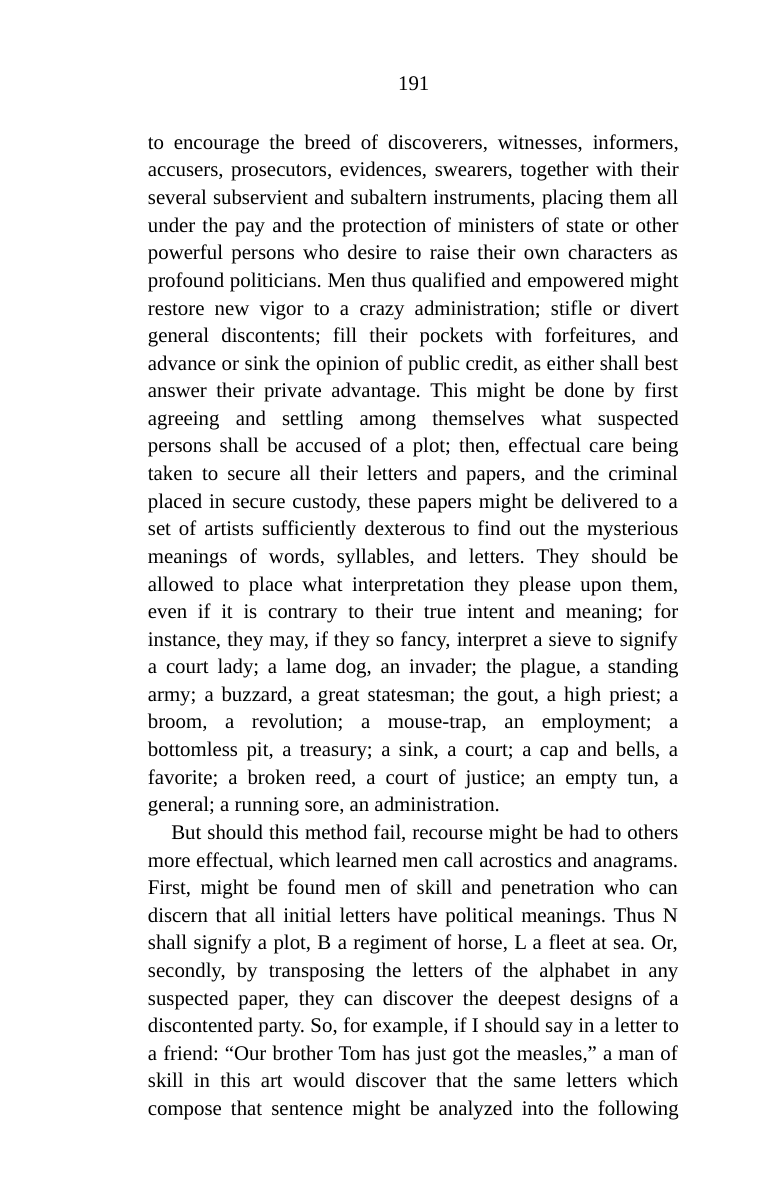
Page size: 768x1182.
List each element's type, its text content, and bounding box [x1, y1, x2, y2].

text But should this method fail, recourse might be had to others more effectual, which learned men call acrostics and anagrams. First, might be found men of skill and penetration who can discern that all initial letters have political meanings. Thus N shall signify a plot, B a regiment of horse, L a fleet at sea. Or, secondly, by transposing the letters of the alphabet in any suspected paper, they can discover the deepest designs of a discontented party. So, for example, if I should say in a letter to a friend: “Our brother Tom has just got the measles,” a man of skill in this art would discover that the same letters which compose that sentence might be analyzed into the following [148, 820, 679, 1120]
text to encourage the breed of discoverers, witnesses, informers, accusers, prosecutors, evidences, swearers, together with their several subservient and subaltern instruments, placing them all under the pay and the protection of ministers of state or other powerful persons who desire to raise their own characters as profound politicians. Men thus qualified and empowered might restore new vigor to a crazy administration; stifle or divert general discontents; fill their pockets with forfeitures, and advance or sink the opinion of public credit, as either shall best answer their private advantage. This might be done by first agreeing and settling among themselves what suspected persons shall be accused of a plot; then, effectual care being taken to secure all their letters and papers, and the criminal placed in secure custody, these papers might be delivered to a set of artists sufficiently dexterous to find out the mysterious meanings of words, syllables, and letters. They should be allowed to place what interpretation they please upon them, even if it is contrary to their true intent and meaning; for instance, they may, if they so fancy, interpret a sieve to signify a court lady; a lame dog, an invader; the plague, a standing army; a buzzard, a great statesman; the gout, a high priest; a broom, a revolution; a mouse-trap, an employment; a bottomless pit, a treasury; a sink, a court; a cap and bells, a favorite; a broken reed, a court of justice; an empty tun, a general; a running sore, an administration. [148, 130, 679, 816]
